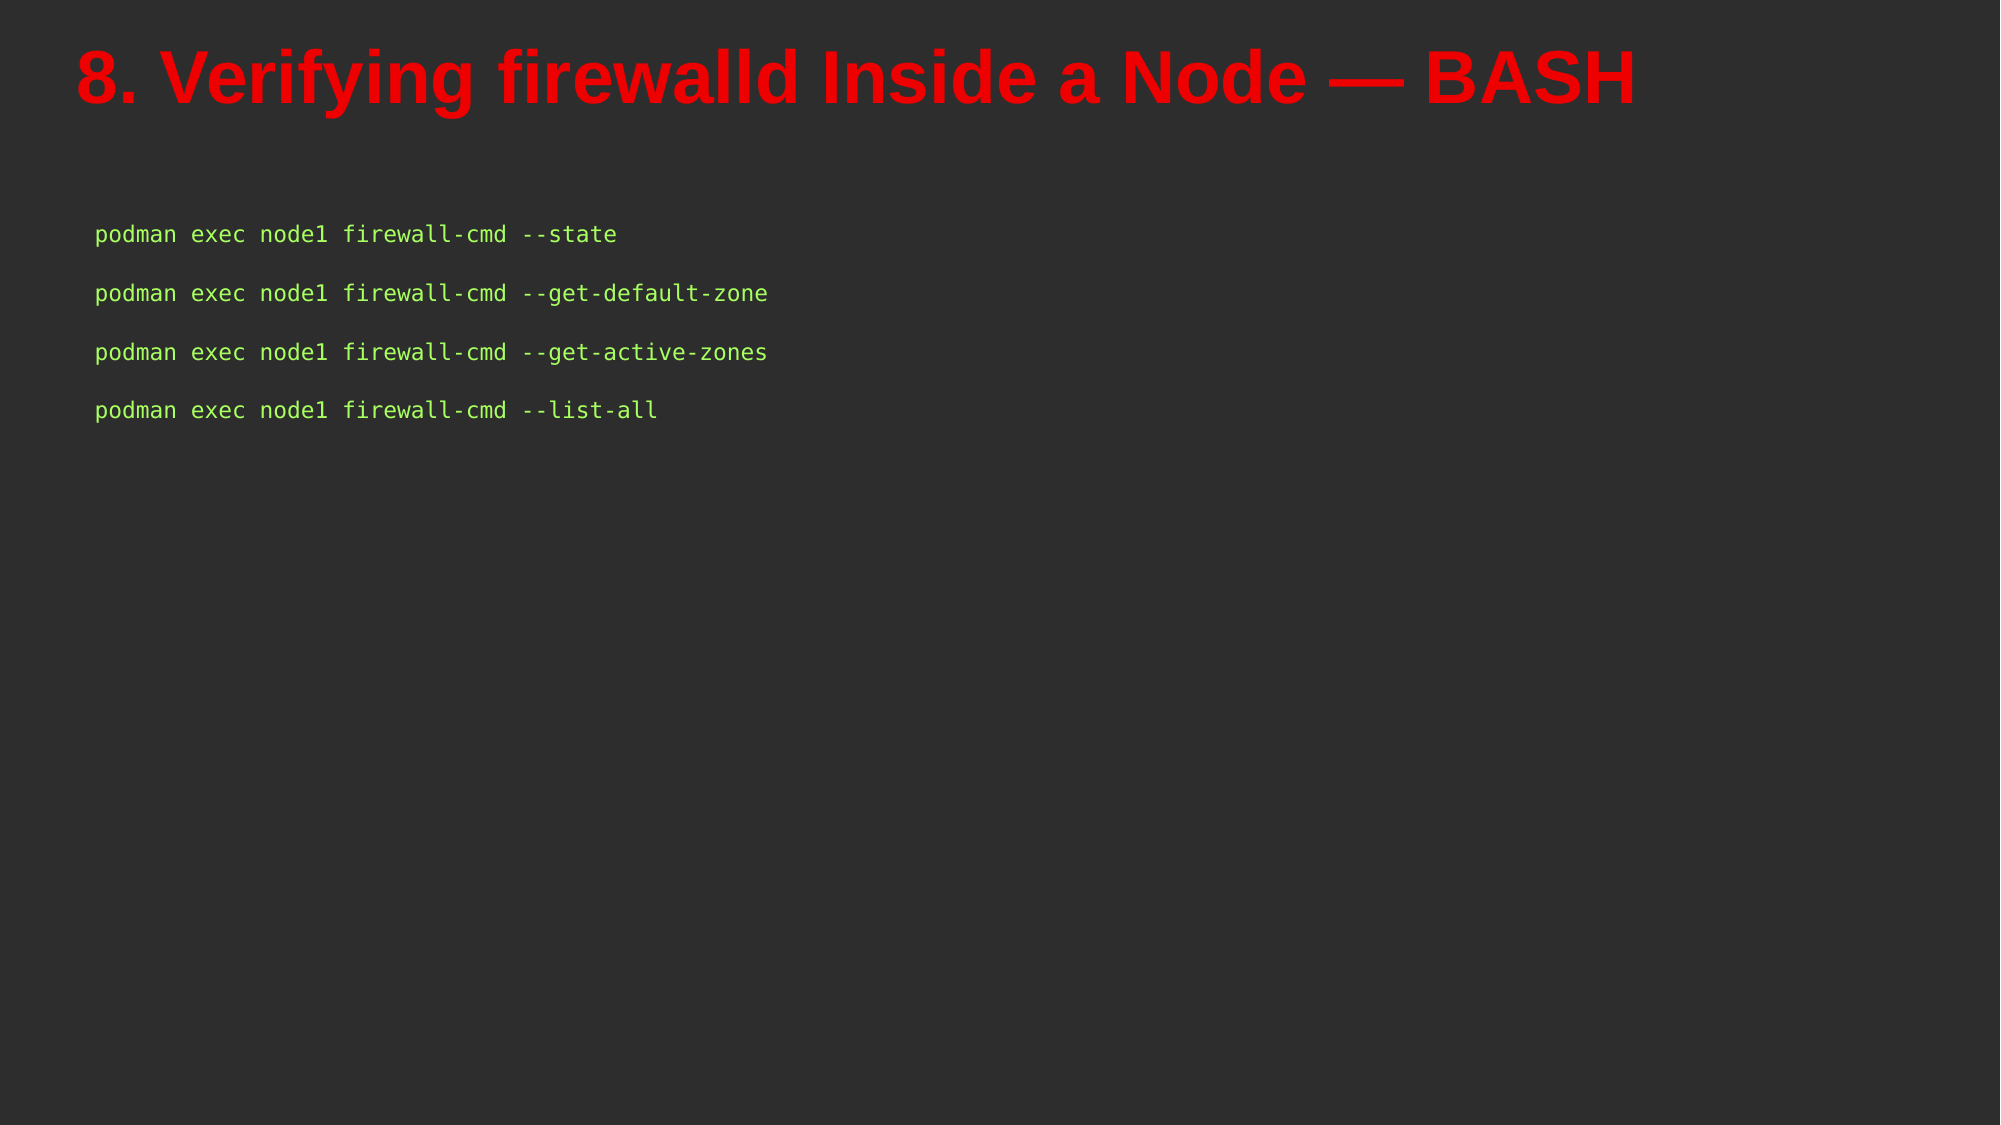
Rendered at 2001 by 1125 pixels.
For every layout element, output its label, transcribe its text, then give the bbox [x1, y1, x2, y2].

text_box 8. Verifying firewalld Inside a Node — BASH [59, 23, 1942, 178]
text_box podman exec node1 firewall-cmd --state podman exec node1 firewall-cmd --get-default-zone podman exec node1 firewall-cmd --get-active-zones podman exec node1 firewall-cmd --list-all [59, 194, 1942, 1093]
